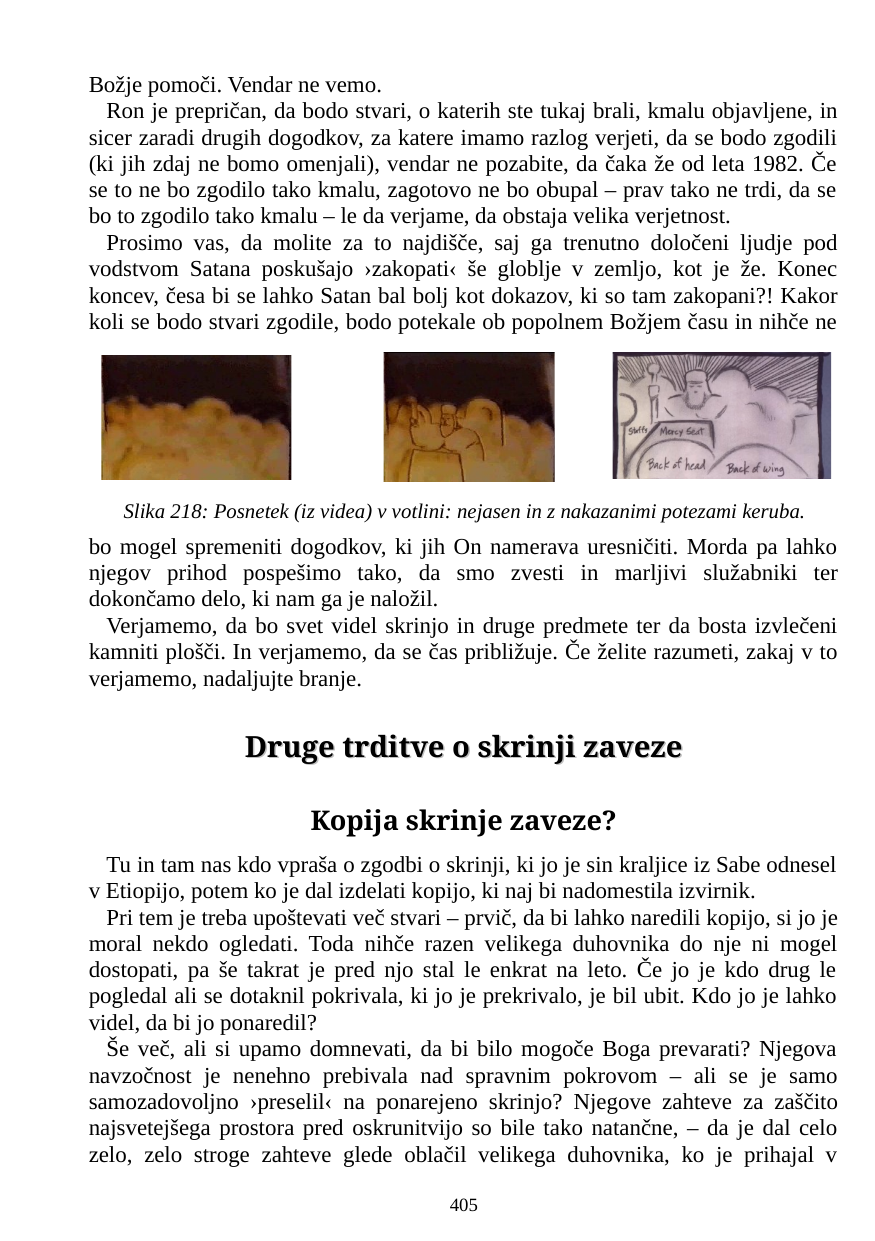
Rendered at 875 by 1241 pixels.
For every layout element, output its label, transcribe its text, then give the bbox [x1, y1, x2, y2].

text Še več, ali si upamo domnevati, da bi bilo mogoče Boga prevarati? Njegova navzočnost je nenehno prebivala nad spravnim pokrovom – ali se je samo samozadovoljno ›preselil‹ na ponarejeno skrinjo? Njegove zahteve za zaščito najsvetejšega prostora pred oskrunitvijo so bile tako natančne, – da je dal celo zelo, zelo stroge zahteve glede oblačil velikega duhovnika, ko je prihajal v [88, 1035, 839, 1167]
text Slika 218: Posnetek (iz videa) v votlini: nejasen in z nakazanimi potezami keruba. [99, 496, 831, 523]
text Prosimo vas, da molite za to najdišče, saj ga trenutno določeni ljudje pod vodstvom Satana poskušajo ›zakopati‹ še globlje v zemljo, kot je že. Konec koncev, česa bi se lahko Satan bal bolj kot dokazov, ki so tam zakopani?! Kakor koli se bodo stvari zgodile, bodo potekale ob popolnem Božjem času in nihče ne bo mogel spremeniti dogodkov, ki jih On namerava uresničiti. Morda pa lahko njegov prihod pospešimo tako, da smo zvesti in marljivi služabniki ter dokončamo delo, ki nam ga je naložil. [88, 229, 840, 612]
text Verjamemo, da bo svet videl skrinjo in druge predmete ter da bosta izvlečeni kamniti plošči. In verjamemo, da se čas približuje. Če želite razumeti, zakaj v to verjamemo, nadaljujte branje. [88, 612, 839, 691]
text Pri tem je treba upoštevati več stvari – prvič, da bi lahko naredili kopijo, si jo je moral nekdo ogledati. Toda nihče razen velikega duhovnika do nje ni mogel dostopati, pa še takrat je pred njo stal le enkrat na leto. Če jo je kdo drug le pogledal ali se dotaknil pokrivala, ki jo je prekrivalo, je bil ubit. Kdo jo je lahko videl, da bi jo ponaredil? [88, 903, 839, 1035]
text Božje pomoči. Vendar ne vemo. [88, 71, 839, 97]
subtitle Kopija skrinje zaveze? [88, 801, 839, 838]
picture [383, 352, 555, 482]
text Ron je prepričan, da bodo stvari, o katerih ste tukaj brali, kmalu objavljene, in sicer zaradi drugih dogodkov, za katere imamo razlog verjeti, da se bodo zgodili (ki jih zdaj ne bomo omenjali), vendar ne pozabite, da čaka že od leta 1982. Če se to ne bo zgodilo tako kmalu, zagotovo ne bo obupal – prav tako ne trdi, da se bo to zgodilo tako kmalu – le da verjame, da obstaja velika verjetnost. [88, 97, 839, 229]
picture [612, 352, 832, 479]
subtitle Druge trditve o skrinji zaveze [88, 726, 839, 766]
text Tu in tam nas kdo vpraša o zgodbi o skrinji, ki jo je sin kraljice iz Sabe odnesel v Etiopijo, potem ko je dal izdelati kopijo, ki naj bi nadomestila izvirnik. [88, 851, 839, 903]
picture [101, 355, 292, 480]
